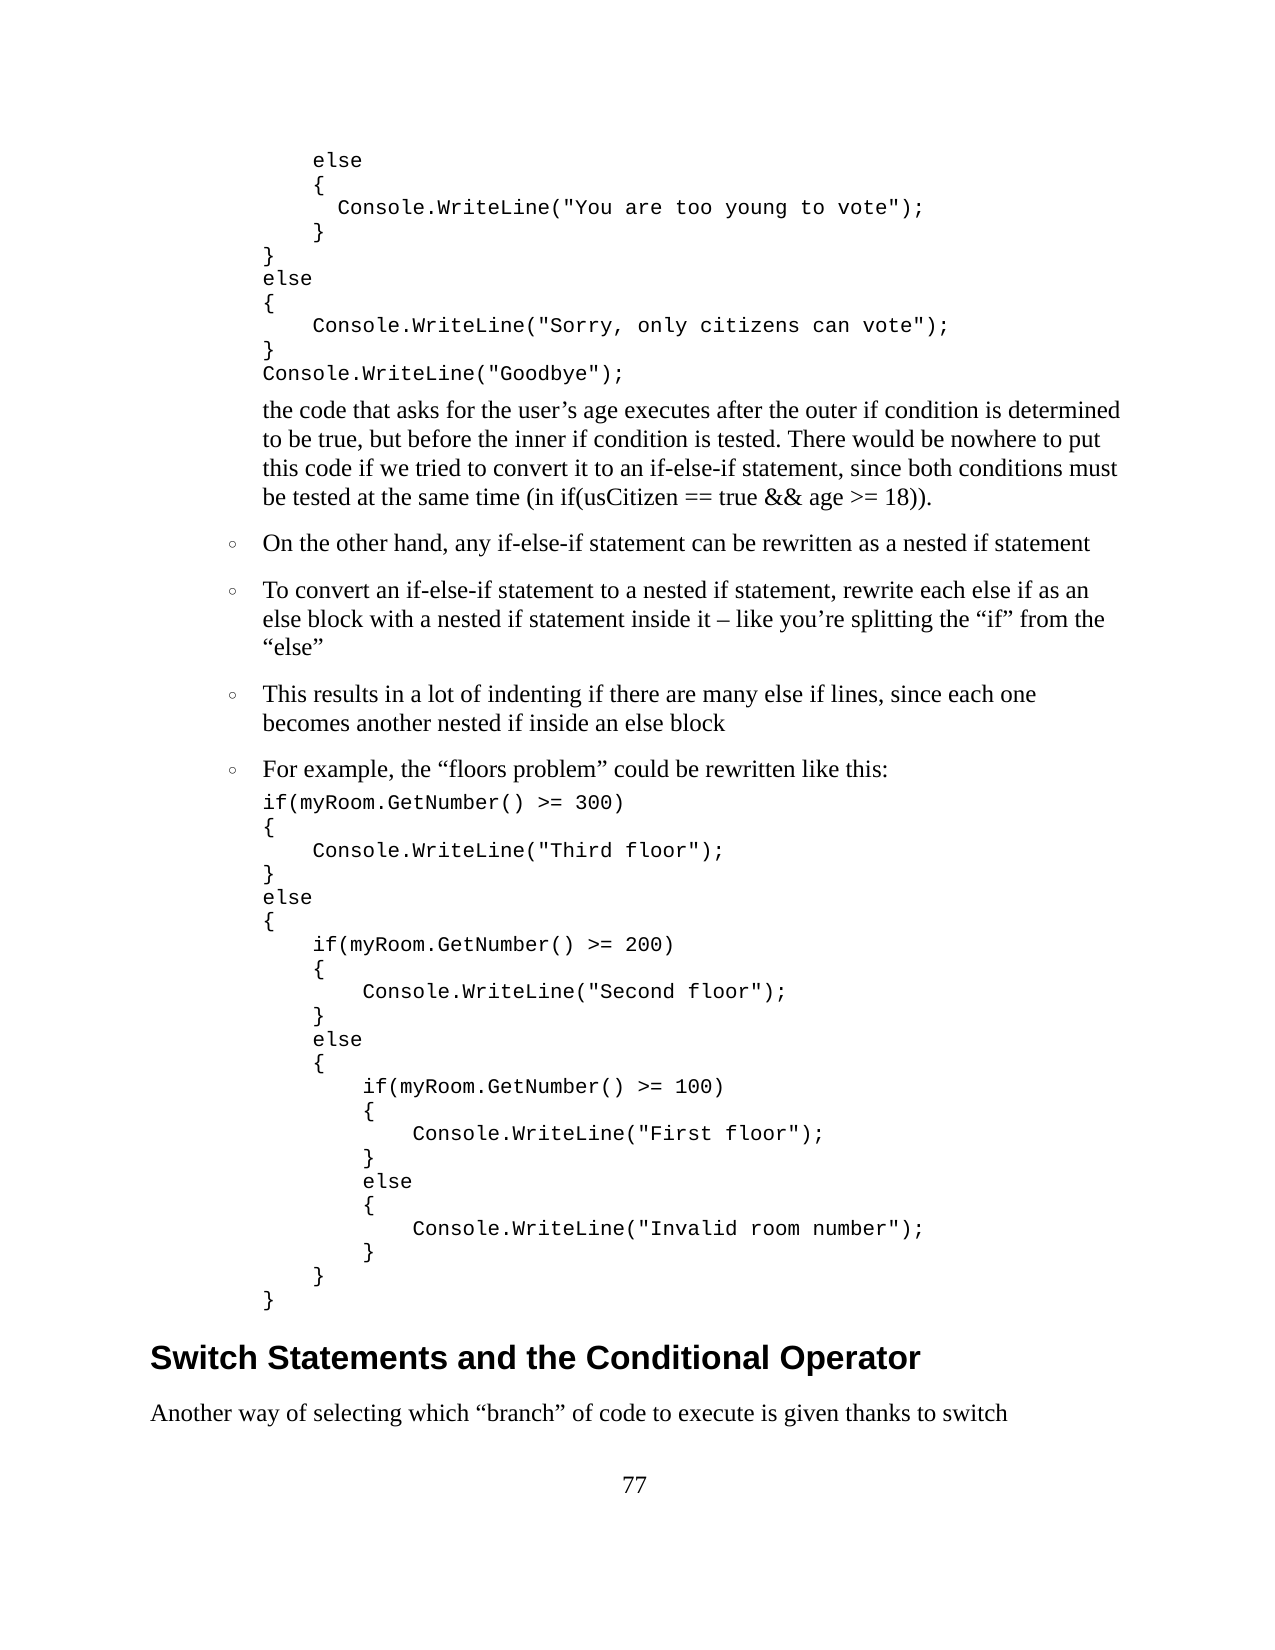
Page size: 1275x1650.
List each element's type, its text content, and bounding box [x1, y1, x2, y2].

list Console.WriteLine("You are too young to vote"); [225, 197, 1125, 221]
list the code that asks for the user’s age executes after the outer if condition is determined to be true, but before the inner if condition is tested. There would be nowhere to put this code if we tried to convert it to an if-else-if statement, since both conditions must be tested at the same time (in if(usCitizen == true && age >= 18)). [225, 395, 1125, 510]
subtitle Switch Statements and the Conditional Operator [150, 1337, 1125, 1376]
list { [225, 911, 1125, 934]
list } [225, 1265, 1125, 1289]
list Console.WriteLine("Invalid room number"); [225, 1218, 1125, 1242]
list Console.WriteLine("Third floor"); [225, 839, 1125, 863]
list { [225, 1052, 1125, 1076]
list Console.WriteLine("Second floor"); [225, 981, 1125, 1005]
list if(myRoom.GetNumber() >= 100) [225, 1076, 1125, 1100]
text Another way of selecting which “branch” of code to execute is given thanks to switch [150, 1398, 1125, 1426]
list This results in a lot of indenting if there are many else if lines, since each one becomes another nested if inside an else block [225, 679, 1125, 737]
list if(myRoom.GetNumber() >= 200) [225, 934, 1125, 958]
list Console.WriteLine("Sorry, only citizens can vote"); [225, 316, 1125, 339]
list else [225, 268, 1125, 292]
list } [225, 1289, 1125, 1312]
list else [225, 150, 1125, 174]
list else [225, 1171, 1125, 1194]
list } [225, 244, 1125, 268]
list { [225, 1100, 1125, 1123]
list } [225, 1147, 1125, 1171]
list else [225, 1029, 1125, 1052]
list { [225, 174, 1125, 197]
list For example, the “floors problem” could be rewritten like this: [225, 754, 1125, 783]
list } [225, 339, 1125, 363]
list Console.WriteLine("First floor"); [225, 1123, 1125, 1147]
list } [225, 1005, 1125, 1029]
list } [225, 863, 1125, 887]
list Console.WriteLine("Goodbye"); [225, 363, 1125, 386]
list { [225, 816, 1125, 839]
list } [225, 221, 1125, 244]
list if(myRoom.GetNumber() >= 300) [225, 792, 1125, 816]
list else [225, 887, 1125, 911]
list { [225, 1194, 1125, 1218]
list On the other hand, any if-else-if statement can be rewritten as a nested if statement [225, 528, 1125, 557]
list } [225, 1242, 1125, 1265]
list { [225, 292, 1125, 316]
list { [225, 958, 1125, 981]
list To convert an if-else-if statement to a nested if statement, rewrite each else if as an else block with a nested if statement inside it – like you’re splitting the “if” from the “else” [225, 575, 1125, 661]
